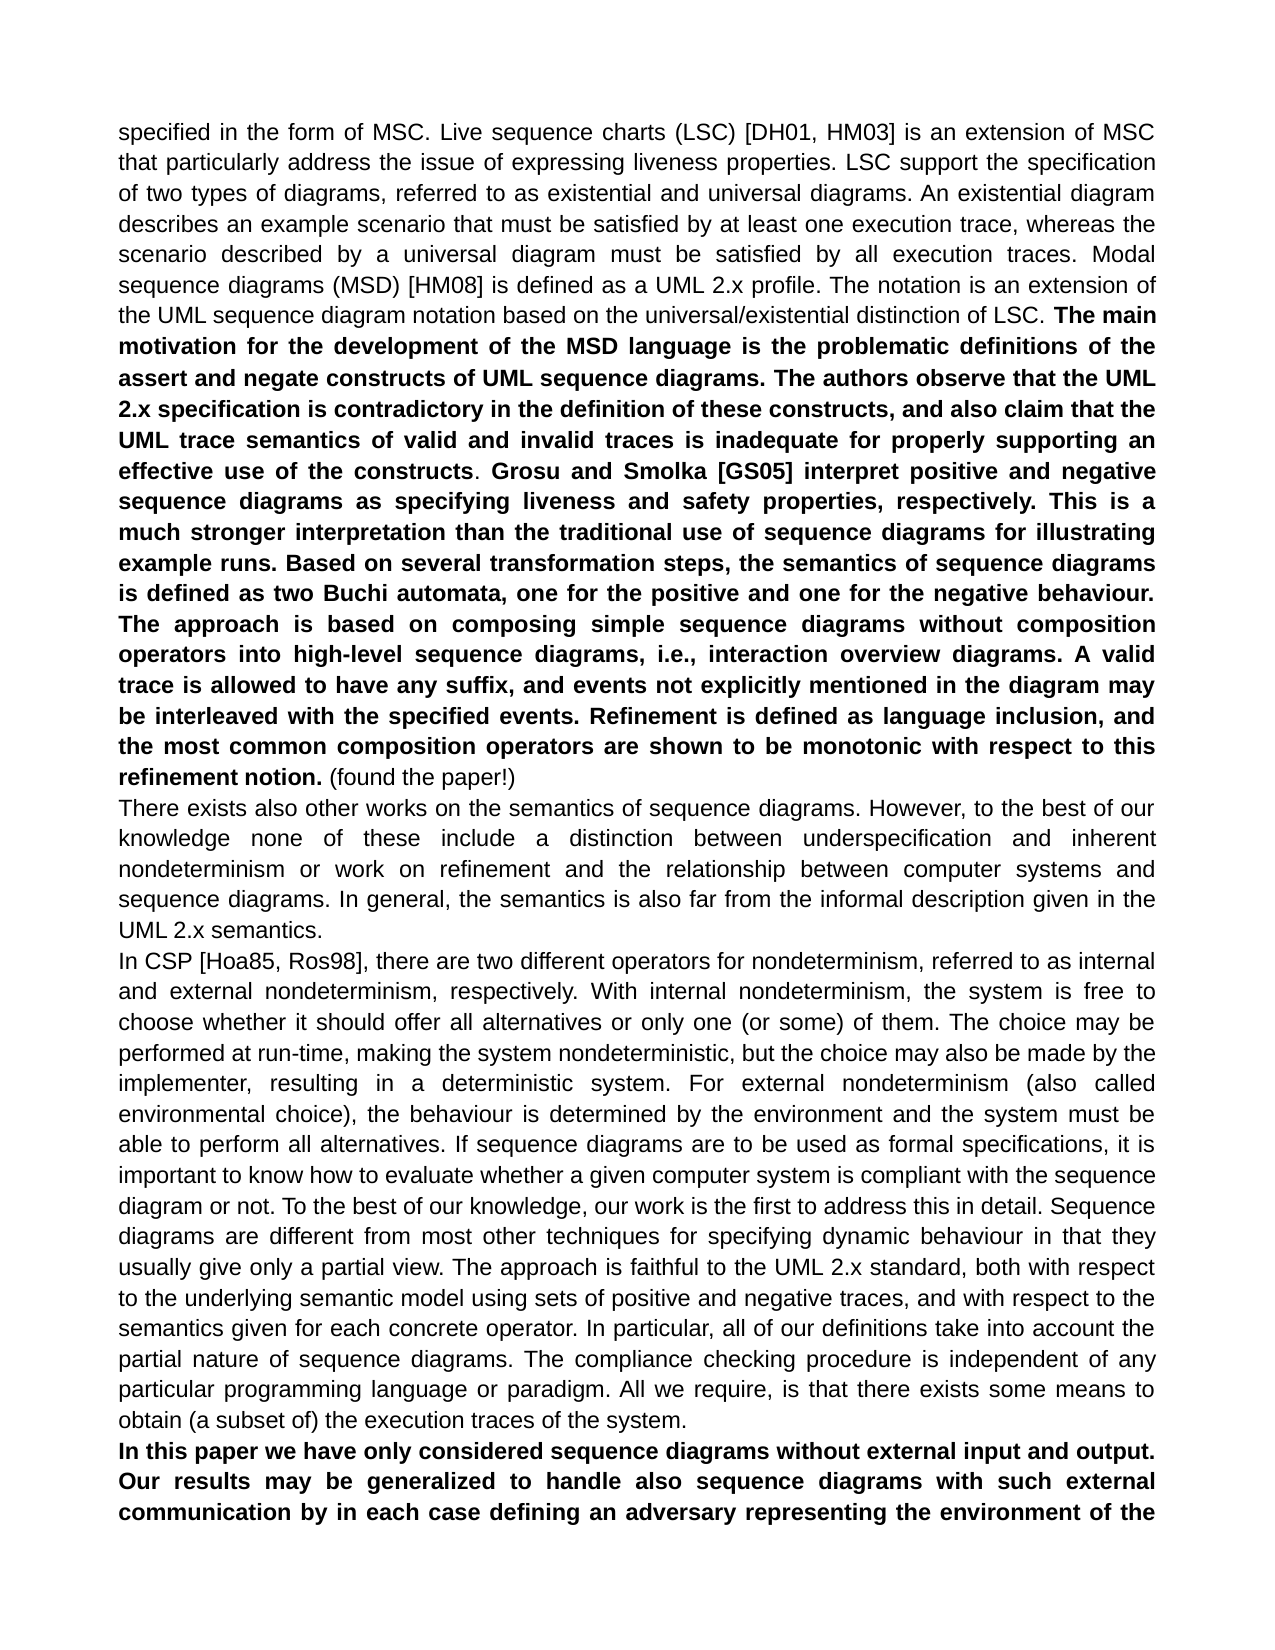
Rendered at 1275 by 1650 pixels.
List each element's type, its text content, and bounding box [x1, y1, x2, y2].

text There exists also other works on the semantics of sequence diagrams. However, to the best of our knowledge none of these include a distinction between underspecification and inherent nondeterminism or work on refinement and the relationship between computer systems and sequence diagrams. In general, the semantics is also far from the informal description given in the UML 2.x semantics. [118, 794, 1157, 943]
text specified in the form of MSC. Live sequence charts (LSC) [DH01, HM03] is an extension of MSC that particularly address the issue of expressing liveness properties. LSC support the specification of two types of diagrams, referred to as existential and universal diagrams. An existential diagram describes an example scenario that must be satisfied by at least one execution trace, whereas the scenario described by a universal diagram must be satisfied by all execution traces. Modal sequence diagrams (MSD) [HM08] is defined as a UML 2.x profile. The notation is an extension of the UML sequence diagram notation based on the universal/existential distinction of LSC. The main motivation for the development of the MSD language is the problematic definitions of the assert and negate constructs of UML sequence diagrams. The authors observe that the UML 2.x specification is contradictory in the definition of these constructs, and also claim that the UML trace semantics of valid and invalid traces is inadequate for properly supporting an effective use of the constructs. Grosu and Smolka [GS05] interpret positive and negative sequence diagrams as specifying liveness and safety properties, respectively. This is a much stronger interpretation than the traditional use of sequence diagrams for illustrating example runs. Based on several transformation steps, the semantics of sequence diagrams is defined as two Buchi automata, one for the positive and one for the negative behaviour. The approach is based on composing simple sequence diagrams without composition operators into high-level sequence diagrams, i.e., interaction overview diagrams. A valid trace is allowed to have any suffix, and events not explicitly mentioned in the diagram may be interleaved with the specified events. Refinement is defined as language inclusion, and the most common composition operators are shown to be monotonic with respect to this refinement notion. (found the paper!) [118, 118, 1157, 790]
text In this paper we have only considered sequence diagrams without external input and output. Our results may be generalized to handle also sequence diagrams with such external communication by in each case defining an adversary representing the environment of the [118, 1437, 1157, 1525]
text In CSP [Hoa85, Ros98], there are two different operators for nondeterminism, referred to as internal and external nondeterminism, respectively. With internal nondeterminism, the system is free to choose whether it should offer all alternatives or only one (or some) of them. The choice may be performed at run-time, making the system nondeterministic, but the choice may also be made by the implementer, resulting in a deterministic system. For external nondeterminism (also called environmental choice), the behaviour is determined by the environment and the system must be able to perform all alternatives. If sequence diagrams are to be used as formal specifications, it is important to know how to evaluate whether a given computer system is compliant with the sequence diagram or not. To the best of our knowledge, our work is the first to address this in detail. Sequence diagrams are different from most other techniques for specifying dynamic behaviour in that they usually give only a partial view. The approach is faithful to the UML 2.x standard, both with respect to the underlying semantic model using sets of positive and negative traces, and with respect to the semantics given for each concrete operator. In particular, all of our definitions take into account the partial nature of sequence diagrams. The compliance checking procedure is independent of any particular programming language or paradigm. All we require, is that there exists some means to obtain (a subset of) the execution traces of the system. [118, 947, 1157, 1433]
